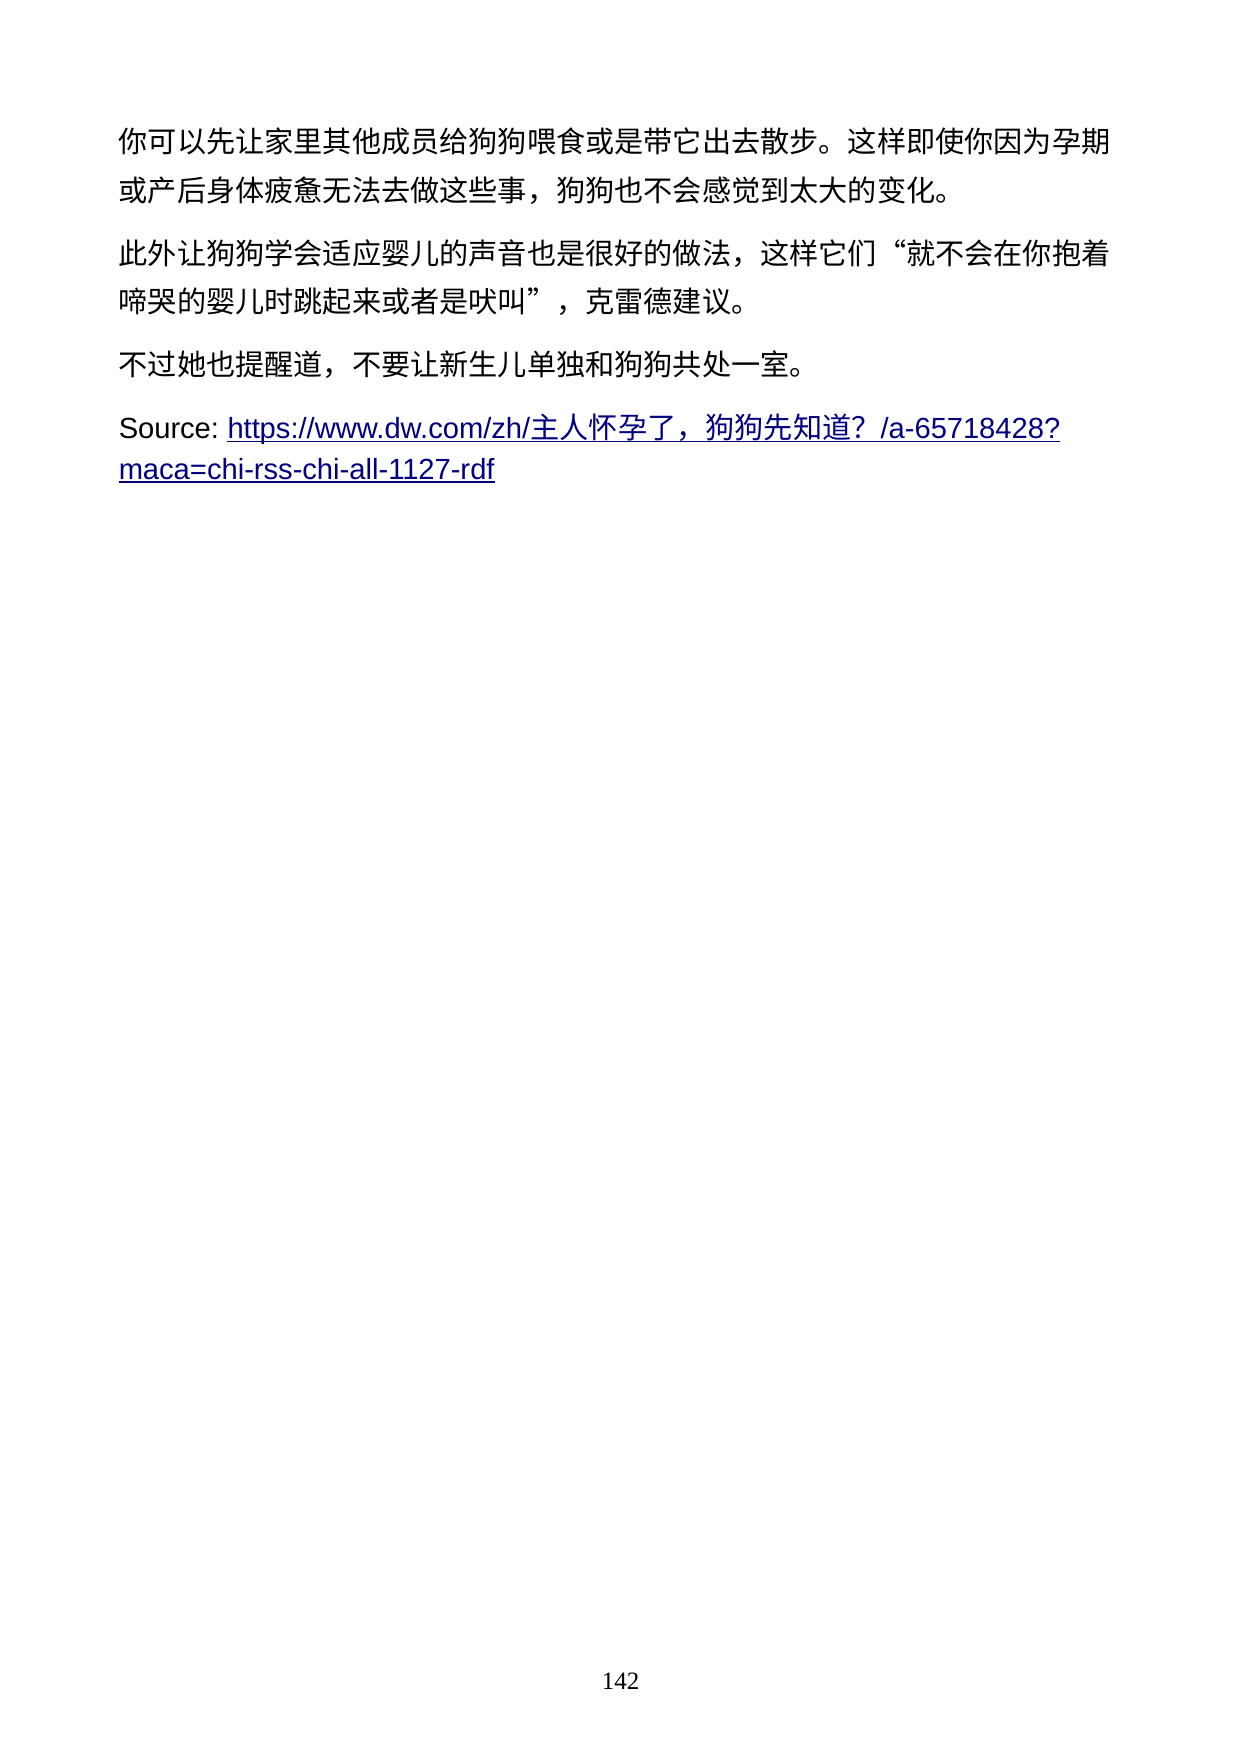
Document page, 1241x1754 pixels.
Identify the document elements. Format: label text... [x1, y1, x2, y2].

text 不过她也提醒道，不要让新生儿单独和狗狗共处一室。 [118, 342, 1122, 384]
text Source: https://www.dw.com/zh/主人怀孕了，狗狗先知道？/a-65718428?maca=chi-rss-chi-all-1127-rdf [118, 405, 1122, 486]
text 此外让狗狗学会适应婴儿的声音也是很好的做法，这样它们“就不会在你抱着啼哭的婴儿时跳起来或者是吠叫”，克雷德建议。 [118, 230, 1122, 321]
text 你可以先让家里其他成员给狗狗喂食或是带它出去散步。这样即使你因为孕期或产后身体疲惫无法去做这些事，狗狗也不会感觉到太大的变化。 [118, 118, 1122, 209]
